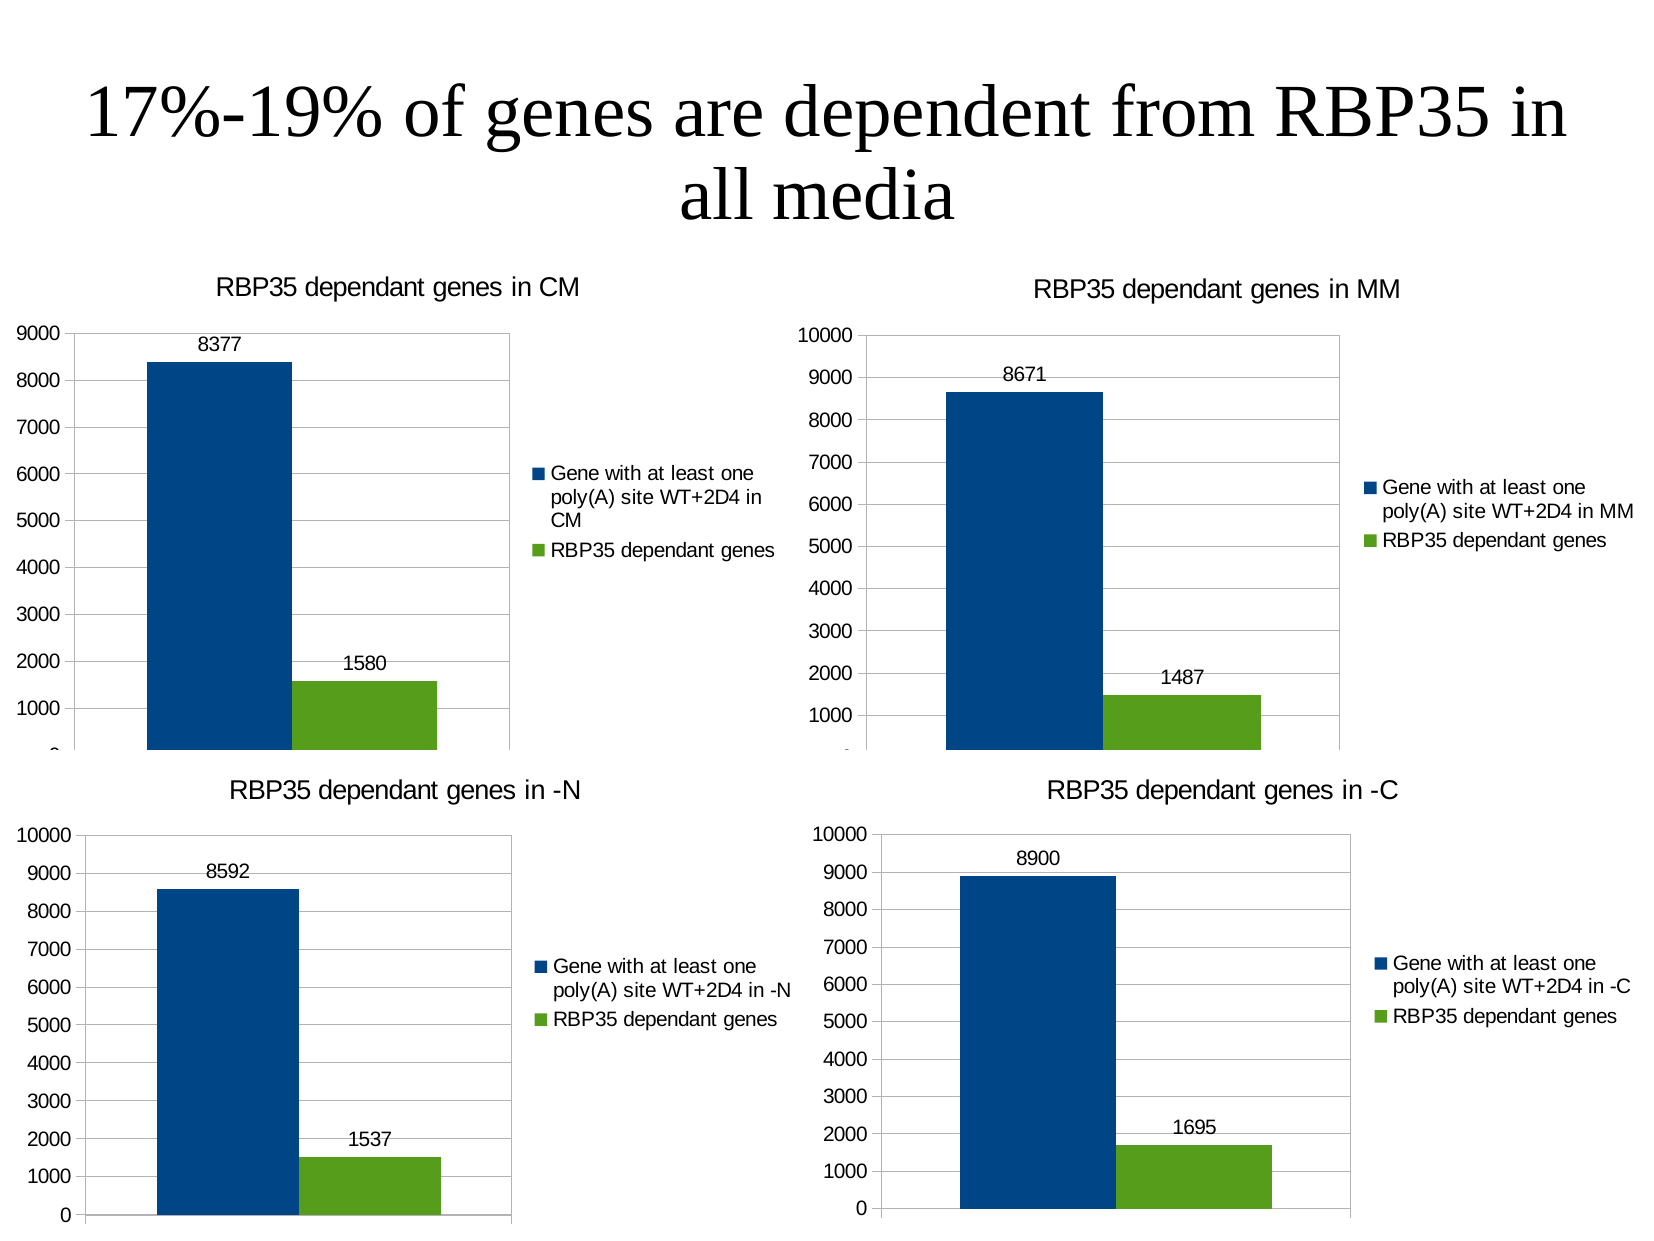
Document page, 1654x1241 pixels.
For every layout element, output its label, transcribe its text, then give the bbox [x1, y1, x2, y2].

chart [0, 246, 1654, 1237]
title 17%-19% of genes are dependent from RBP35 in all media [82, 49, 1571, 248]
